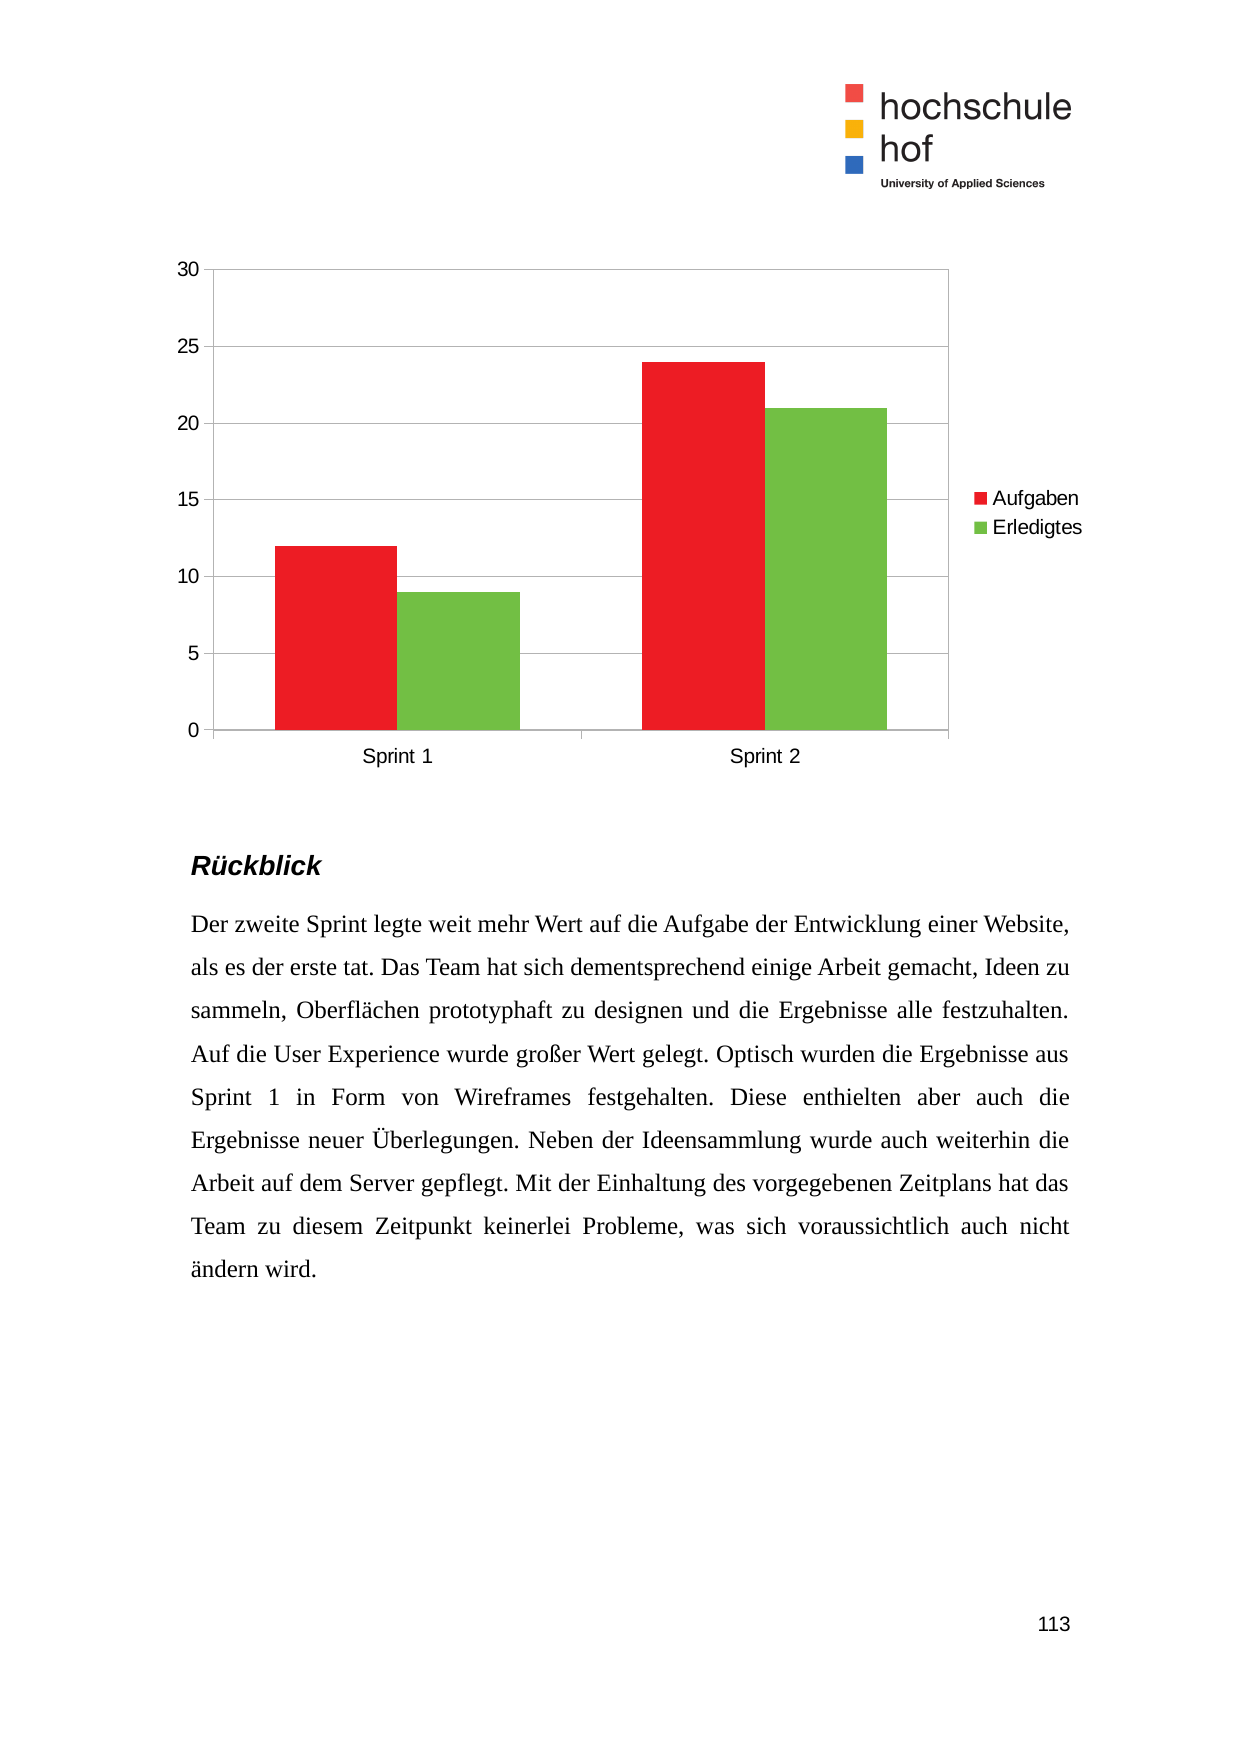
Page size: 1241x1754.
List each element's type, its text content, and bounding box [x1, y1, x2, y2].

text Der zweite Sprint legte weit mehr Wert auf die Aufgabe der Entwicklung einer Website, als es der erste tat. Das Team hat sich dementsprechend einige Arbeit gemacht, Ideen zu sammeln, Oberflächen prototyphaft zu designen und die Ergebnisse alle festzuhalten. Auf die User Experience wurde großer Wert gelegt. Optisch wurden die Ergebnisse aus Sprint 1 in Form von Wireframes festgehalten. Diese enthielten aber auch die Ergebnisse neuer Überlegungen. Neben der Ideensammlung wurde auch weiterhin die Arbeit auf dem Server gepflegt. Mit der Einhaltung des vorgegebenen Zeitplans hat das Team zu diesem Zeitpunkt keinerlei Probleme, was sich voraussichtlich auch nicht ändern wird. [191, 909, 1070, 1283]
picture [845, 84, 1071, 189]
subtitle Rückblick [191, 849, 1070, 881]
